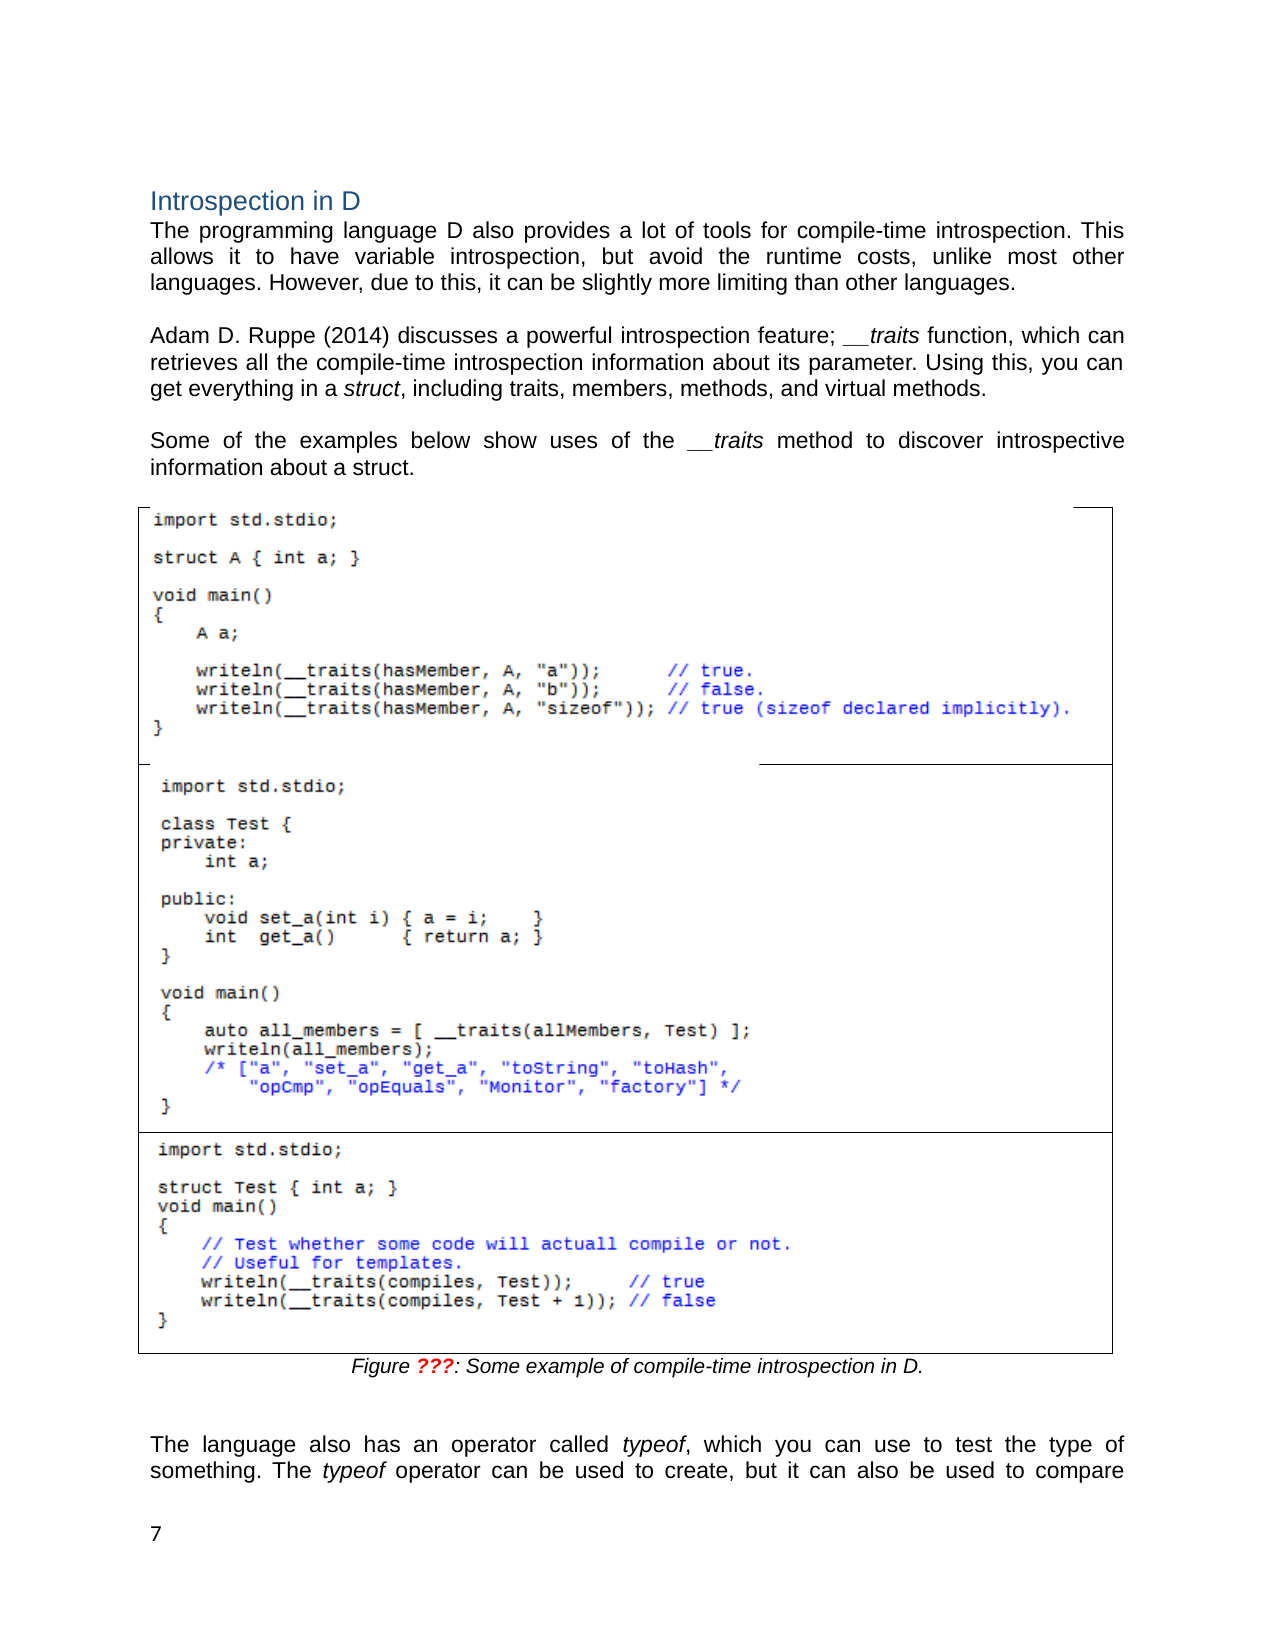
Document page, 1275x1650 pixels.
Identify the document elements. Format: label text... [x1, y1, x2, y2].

text The programming language D also provides a lot of tools for compile-time introspection. This allows it to have variable introspection, but avoid the runtime costs, unlike most other languages. However, due to this, it can be slightly more limiting than other languages. [150, 217, 1125, 296]
table_header [139, 508, 1112, 763]
picture [150, 1133, 804, 1349]
picture [150, 764, 760, 1124]
picture [150, 507, 1074, 744]
table_cell [139, 1133, 1112, 1353]
text The language also has an operator called typeof, which you can use to test the type of something. The typeof operator can be used to create, but it can also be used to compare [150, 1431, 1125, 1484]
text Figure ???: Some example of compile-time introspection in D. [150, 1354, 1125, 1378]
text Some of the examples below show uses of the __traits method to discover introspective information about a struct. [150, 427, 1125, 480]
table_cell [139, 765, 1112, 1132]
text Adam D. Ruppe (2014) discusses a powerful introspection feature; __traits function, which can retrieves all the compile-time introspection information about its parameter. Using this, you can get everything in a struct, including traits, members, methods, and virtual methods. [150, 322, 1125, 401]
subtitle Introspection in D [150, 185, 1125, 217]
